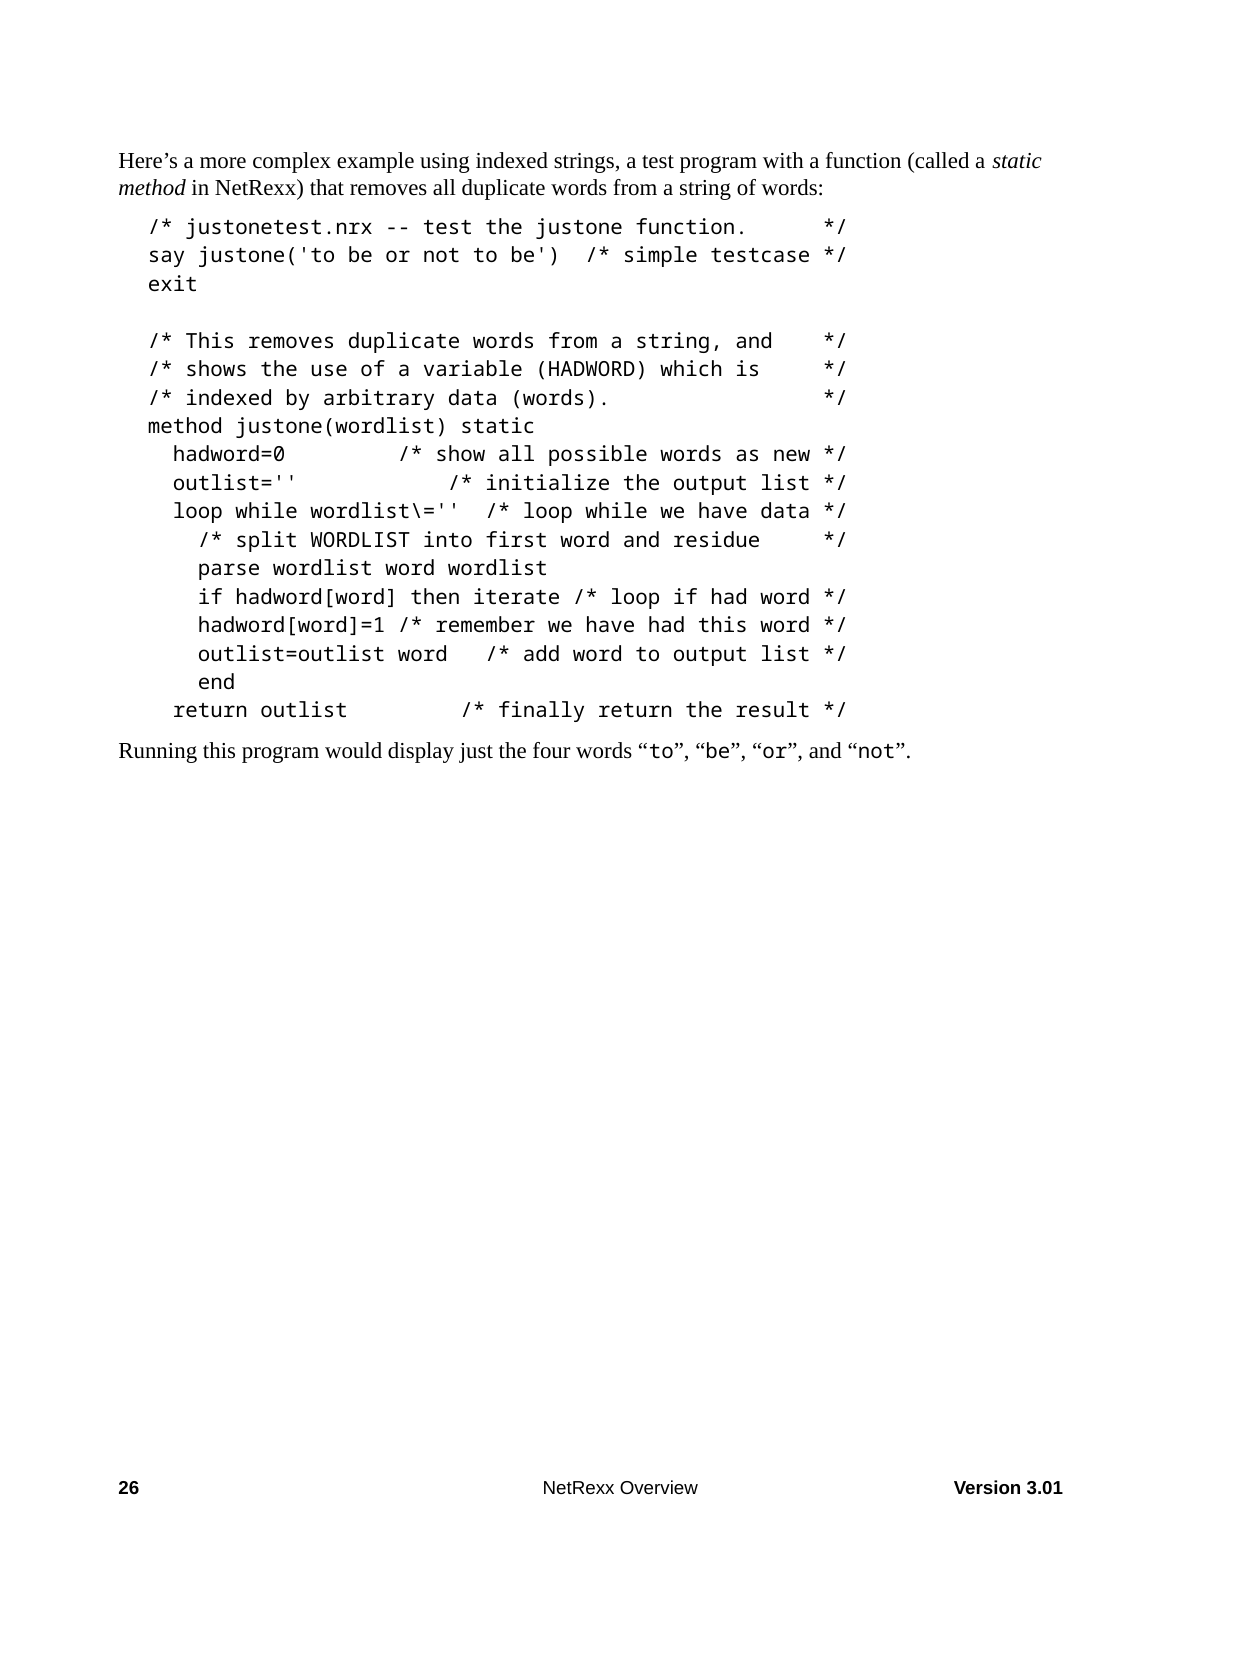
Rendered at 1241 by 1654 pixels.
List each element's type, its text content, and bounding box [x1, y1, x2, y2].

text Running this program would display just the four words “to”, “be”, “or”, and “not”. [118, 736, 1063, 764]
text Here’s a more complex example using indexed strings, a test program with a function (called a static method in NetRexx) that removes all duplicate words from a string of words: [118, 148, 1063, 200]
text /* justonetest.nrx -- test the justone function. */ say justone('to be or not to be') /* simple testcase */ exit /* This removes duplicate words from a string, and */ /* shows the use of a variable (HADWORD) which is */ /* indexed by arbitrary data (words). */ method justone(wordlist) static hadword=0 /* show all possible words as new */ outlist='' /* initialize the output list */ loop while wordlist\='' /* loop while we have data */ /* split WORDLIST into first word and residue */ parse wordlist word wordlist if hadword[word] then iterate /* loop if had word */ hadword[word]=1 /* remember we have had this word */ outlist=outlist word /* add word to output list */ end return outlist /* finally return the result */ [148, 212, 1063, 724]
